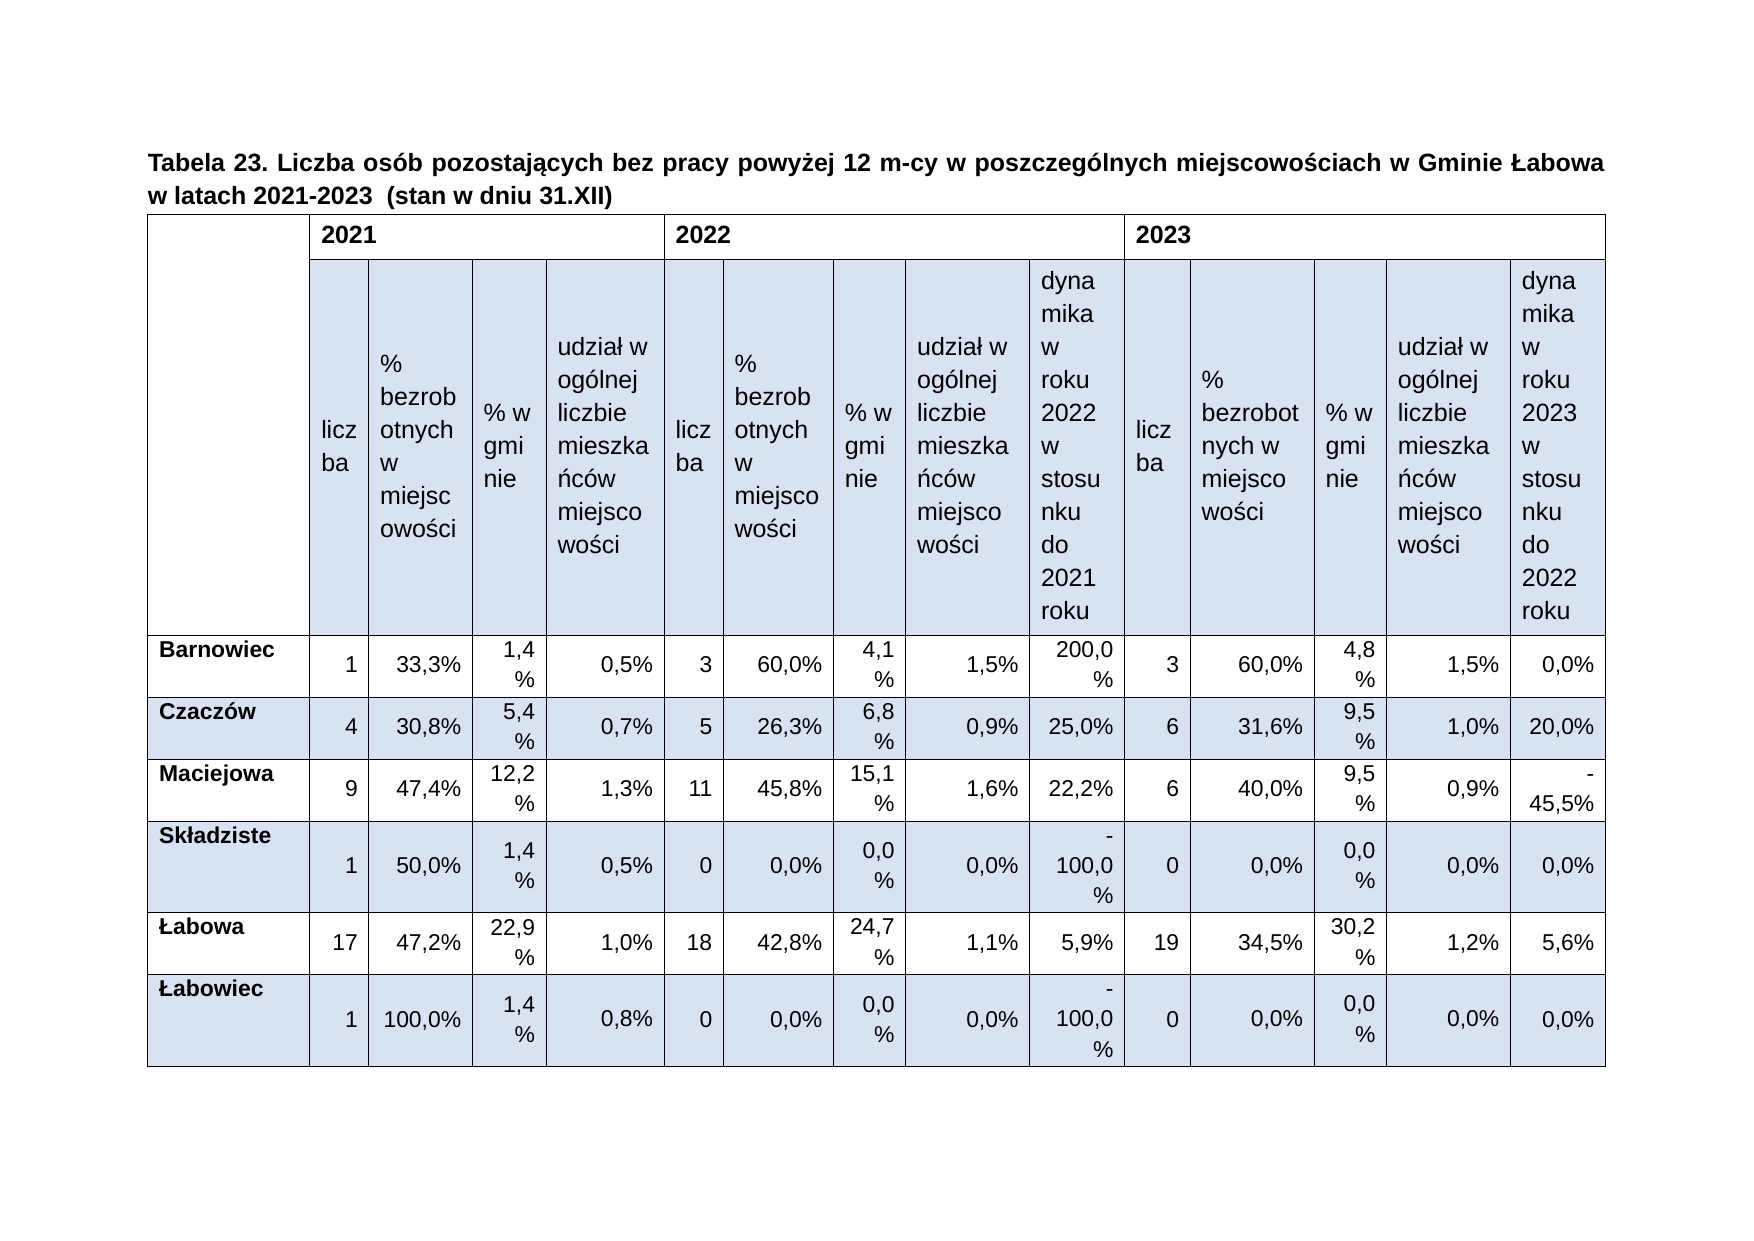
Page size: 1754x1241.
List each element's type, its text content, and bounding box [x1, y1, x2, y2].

table_cell 45,8% [724, 760, 833, 821]
table_cell dynamika w roku 2023 w stosunku do 2022 roku [1511, 260, 1605, 635]
table_cell 0,0% [1511, 822, 1605, 912]
table_cell 1 [310, 822, 368, 912]
table_cell 5,9% [1030, 913, 1124, 974]
table_cell 1 [310, 975, 368, 1066]
text Tabela 23. Liczba osób pozostających bez pracy powyżej 12 m-cy w poszczególnych miejscowościach w Gminie Łabowa w latach 2021-2023 (stan w dniu 31.XII) [148, 148, 1606, 209]
table_cell 6,8% [834, 698, 905, 759]
table_cell 24,7% [834, 913, 905, 974]
table_cell udział w ogólnej liczbie mieszkańców miejscowości [1387, 260, 1510, 635]
table_cell 3 [665, 636, 723, 697]
table_cell liczba [665, 260, 723, 635]
table_cell Łabowa [148, 913, 309, 974]
table_cell % bezrobotnych w miejscowości [1191, 260, 1314, 635]
table_header 2023 [1125, 215, 1605, 259]
table_cell 9 [310, 760, 368, 821]
table_cell 5,6% [1511, 913, 1605, 974]
table_cell 0,0% [1191, 822, 1314, 912]
table_cell -100,0% [1030, 822, 1124, 912]
table_cell 1,6% [906, 760, 1029, 821]
table_cell 22,9% [473, 913, 546, 974]
table_cell 30,2% [1315, 913, 1386, 974]
table_cell 17 [310, 913, 368, 974]
table_cell -45,5% [1511, 760, 1605, 821]
table_header [148, 215, 309, 635]
table_cell 42,8% [724, 913, 833, 974]
table_cell 0,9% [906, 698, 1029, 759]
table_cell 9,5% [1315, 760, 1386, 821]
table_cell % w gminie [473, 260, 546, 635]
table_cell % bezrobotnych w miejscowości [724, 260, 833, 635]
table_cell 25,0% [1030, 698, 1124, 759]
table_cell 4,8% [1315, 636, 1386, 697]
table_cell 60,0% [724, 636, 833, 697]
table_cell 1,4% [473, 636, 546, 697]
table_cell 47,2% [369, 913, 472, 974]
table_cell Barnowiec [148, 636, 309, 697]
table_cell 1,2% [1387, 913, 1510, 974]
table_cell 4,1% [834, 636, 905, 697]
table_cell liczba [1125, 260, 1190, 635]
table_cell 20,0% [1511, 698, 1605, 759]
table_cell 18 [665, 913, 723, 974]
table_cell 0,9% [1387, 760, 1510, 821]
table_cell 100,0% [369, 975, 472, 1066]
table_cell 0,0% [834, 975, 905, 1066]
table_cell 15,1% [834, 760, 905, 821]
table_cell Maciejowa [148, 760, 309, 821]
table_cell 0,0% [906, 975, 1029, 1066]
table_cell 40,0% [1191, 760, 1314, 821]
table_cell 1,4% [473, 822, 546, 912]
table_cell 0,0% [906, 822, 1029, 912]
table_cell 19 [1125, 913, 1190, 974]
table_cell Składziste [148, 822, 309, 912]
table_cell 3 [1125, 636, 1190, 697]
table_cell udział w ogólnej liczbie mieszkańców miejscowości [906, 260, 1029, 635]
table_cell 1,3% [547, 760, 664, 821]
table_cell 0,0% [834, 822, 905, 912]
table_cell 50,0% [369, 822, 472, 912]
table_cell % w gminie [834, 260, 905, 635]
table_cell 34,5% [1191, 913, 1314, 974]
table_cell 0,0% [1511, 636, 1605, 697]
table_cell 1,0% [1387, 698, 1510, 759]
table_cell 0,0% [1315, 975, 1386, 1066]
table_cell 0,0% [1387, 975, 1510, 1066]
table_cell 0,0% [1191, 975, 1314, 1066]
table_cell 6 [1125, 698, 1190, 759]
table_cell 1 [310, 636, 368, 697]
table_cell 1,1% [906, 913, 1029, 974]
table_cell 5 [665, 698, 723, 759]
table_header 2022 [665, 215, 1124, 259]
table_cell udział w ogólnej liczbie mieszkańców miejscowości [547, 260, 664, 635]
table_cell 0,7% [547, 698, 664, 759]
table_cell 0,0% [1511, 975, 1605, 1066]
table_cell 0 [1125, 975, 1190, 1066]
table_cell 0 [1125, 822, 1190, 912]
table_cell 0,0% [724, 975, 833, 1066]
table_cell 5,4% [473, 698, 546, 759]
table_cell 1,5% [906, 636, 1029, 697]
table_cell 1,0% [547, 913, 664, 974]
table_header 2021 [310, 215, 664, 259]
table_cell 30,8% [369, 698, 472, 759]
table_cell 200,0% [1030, 636, 1124, 697]
table_cell 0 [665, 822, 723, 912]
table_cell % bezrobotnych w miejscowości [369, 260, 472, 635]
table_cell 0,8% [547, 975, 664, 1066]
table_cell 47,4% [369, 760, 472, 821]
table_cell 0,5% [547, 636, 664, 697]
table_cell 4 [310, 698, 368, 759]
table_cell 60,0% [1191, 636, 1314, 697]
table_cell 6 [1125, 760, 1190, 821]
table_cell % w gminie [1315, 260, 1386, 635]
table_cell 22,2% [1030, 760, 1124, 821]
table_cell 33,3% [369, 636, 472, 697]
table_cell 26,3% [724, 698, 833, 759]
table_cell -100,0% [1030, 975, 1124, 1066]
table_cell 0,5% [547, 822, 664, 912]
table_cell liczba [310, 260, 368, 635]
table_cell 0,0% [1387, 822, 1510, 912]
table_cell 31,6% [1191, 698, 1314, 759]
table_cell Łabowiec [148, 975, 309, 1066]
table_cell 0,0% [724, 822, 833, 912]
table_cell 12,2% [473, 760, 546, 821]
table_cell Czaczów [148, 698, 309, 759]
table_cell 1,5% [1387, 636, 1510, 697]
table_cell 11 [665, 760, 723, 821]
table_cell 0,0% [1315, 822, 1386, 912]
table_cell 9,5% [1315, 698, 1386, 759]
table_cell dynamika w roku 2022 w stosunku do 2021 roku [1030, 260, 1124, 635]
table_cell 1,4% [473, 975, 546, 1066]
table_cell 0 [665, 975, 723, 1066]
